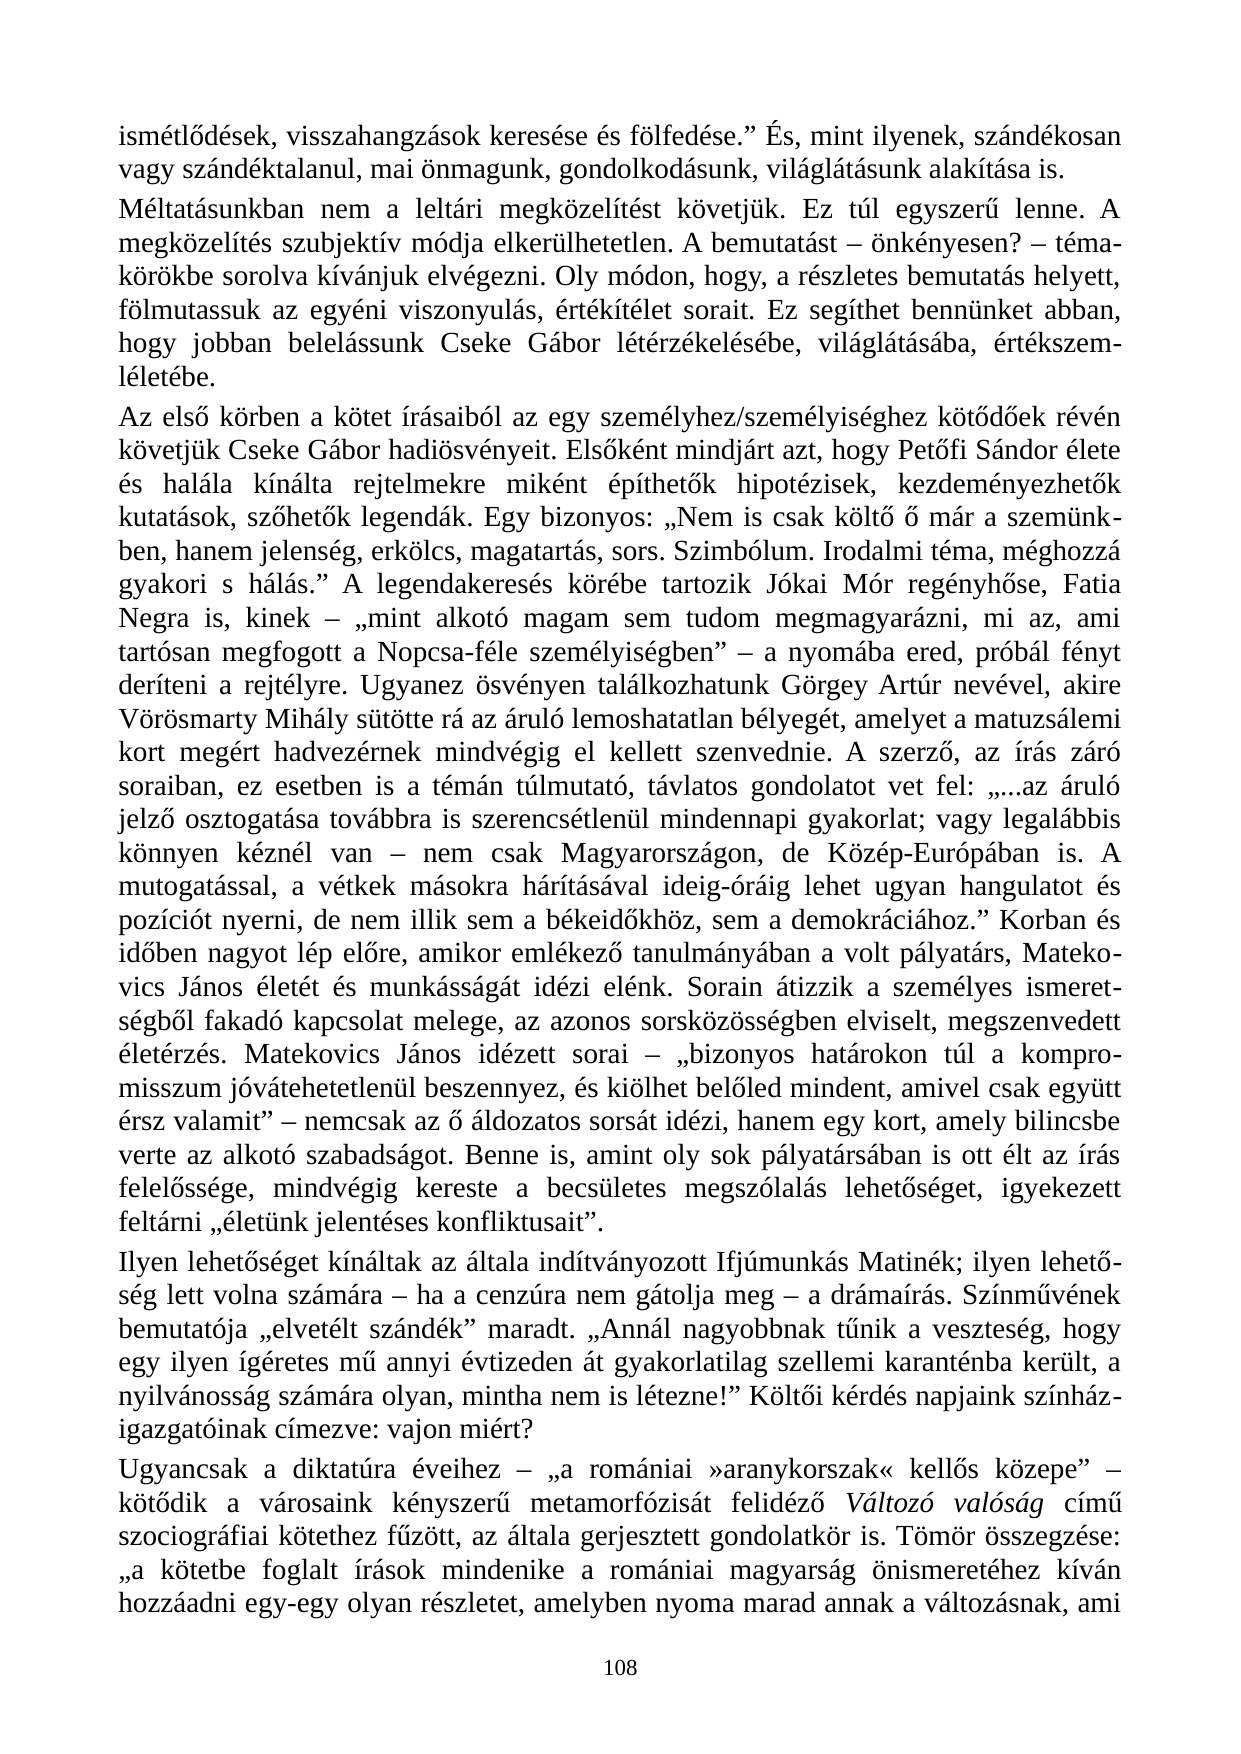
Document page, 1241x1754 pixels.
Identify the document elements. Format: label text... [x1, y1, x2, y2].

text ismétlődések, visszahangzások keresése és fölfedése.” És, mint ilyenek, szándékosan vagy szándéktalanul, mai önmagunk, gondolkodásunk, világlátásunk alakítása is. [118, 118, 1122, 185]
text Ilyen lehetőséget kínáltak az általa indítványozott Ifjúmunkás Matinék; ilyen lehető­ség lett volna számára – ha a cenzúra nem gátolja meg – a drámaírás. Színművének bemutatója „elvetélt szándék” maradt. „Annál nagyobbnak tűnik a veszteség, hogy egy ilyen ígéretes mű annyi évtizeden át gyakorlatilag szellemi karanténba került, a nyilvánosság számára olyan, mintha nem is létezne!” Költői kérdés napjaink színház­igazgatóinak címezve: vajon miért? [118, 1244, 1122, 1445]
text Ugyancsak a diktatúra éveihez – „a romániai »aranykorszak« kellős közepe” – kötődik a városaink kényszerű metamorfózisát felidéző Változó valóság című szociográfiai kötethez fűzött, az általa gerjesztett gondolatkör is. Tömör összegzése: „a kötetbe foglalt írások mindenike a romániai magyarság önismeretéhez kíván hozzáadni egy-egy olyan részletet, amelyben nyoma marad annak a változásnak, ami [118, 1451, 1122, 1619]
text Méltatásunkban nem a leltári megközelítést követjük. Ez túl egyszerű lenne. A megközelítés szubjektív módja elkerülhetetlen. A bemutatást – önkényesen? – téma­körökbe sorolva kívánjuk elvégezni. Oly módon, hogy, a részletes bemutatás helyett, fölmutassuk az egyéni viszonyulás, értékítélet sorait. Ez segíthet bennünket abban, hogy jobban belelássunk Cseke Gábor létérzékelésébe, világlátásába, értékszem­léletébe. [118, 191, 1122, 393]
text Az első körben a kötet írásaiból az egy személyhez/személyiséghez kötődőek révén követjük Cseke Gábor hadiösvényeit. Elsőként mindjárt azt, hogy Petőfi Sándor élete és halála kínálta rejtelmekre miként építhetők hipotézisek, kezdeményezhetők kutatások, szőhetők legendák. Egy bizonyos: „Nem is csak költő ő már a szemünk­ben, hanem jelenség, erkölcs, magatartás, sors. Szimbólum. Irodalmi téma, méghozzá gyakori s hálás.” A legendakeresés körébe tartozik Jókai Mór regényhőse, Fatia Negra is, kinek – „mint alkotó magam sem tudom megmagyarázni, mi az, ami tartósan megfogott a Nopcsa-féle személyiségben” – a nyomába ered, próbál fényt deríteni a rejtélyre. Ugyanez ösvényen találkozhatunk Görgey Artúr nevével, akire Vörösmarty Mihály sütötte rá az áruló lemoshatatlan bélyegét, amelyet a matuzsálemi kort megért hadvezérnek mindvégig el kellett szenvednie. A szerző, az írás záró soraiban, ez esetben is a témán túlmutató, távlatos gondolatot vet fel: „...az áruló jelző osztogatása továbbra is szerencsétlenül mindennapi gyakorlat; vagy legalábbis könnyen kéznél van – nem csak Magyarországon, de Közép-Európában is. A mutogatással, a vétkek másokra hárításával ideig-óráig lehet ugyan hangulatot és pozíciót nyerni, de nem illik sem a békeidőkhöz, sem a demokráciához.” Korban és időben nagyot lép előre, amikor emlékező tanulmányában a volt pályatárs, Mateko­vics János életét és munkásságát idézi elénk. Sorain átizzik a személyes ismeret­ségből fakadó kapcsolat melege, az azonos sorsközösségben elviselt, megszenvedett életérzés. Matekovics János idézett sorai – „bizonyos határokon túl a kompro­misszum jóvátehetetlenül beszennyez, és kiölhet belőled mindent, amivel csak együtt érsz valamit” – nemcsak az ő áldozatos sorsát idézi, hanem egy kort, amely bilincsbe verte az alkotó szabadságot. Benne is, amint oly sok pályatársában is ott élt az írás felelőssége, mindvégig kereste a becsületes megszólalás lehetőséget, igyekezett feltárni „életünk jelentéses konfliktusait”. [118, 399, 1122, 1237]
